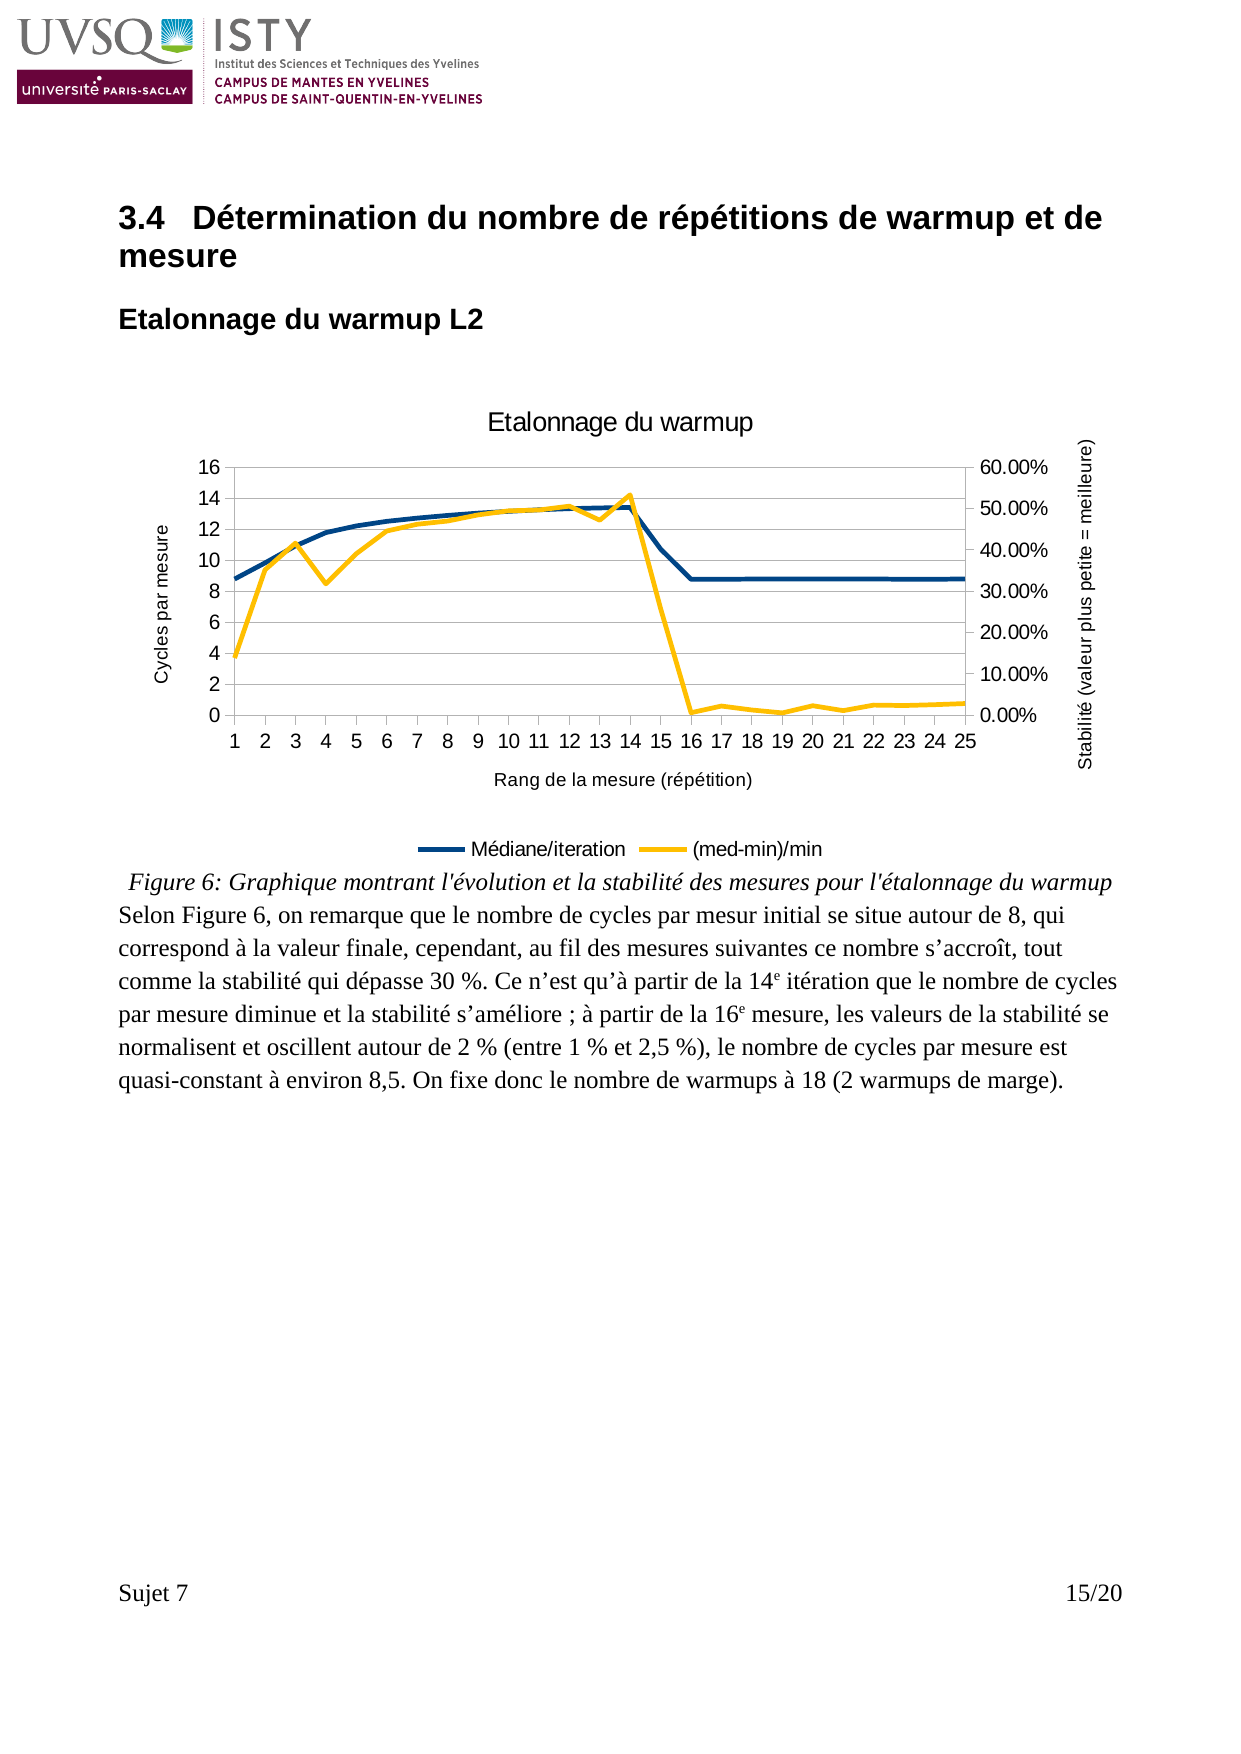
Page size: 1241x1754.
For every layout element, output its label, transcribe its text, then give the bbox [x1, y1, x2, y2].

subtitle Détermination du nombre de répétitions de warmup et de mesure [118, 198, 1122, 275]
text Figure 6: Graphique montrant l'évolution et la stabilité des mesures pour l'étalonnage du warmup [67, 382, 1173, 896]
text [67, 348, 1173, 382]
text Selon Figure 6, on remarque que le nombre de cycles par mesur initial se situe autour de 8, qui correspond à la valeur finale, cependant, au fil des mesures suivantes ce nombre s’accroît, tout comme la stabilité qui dépasse 30 %. Ce n’est qu’à partir de la 14e itération que le nombre de cycles par mesure diminue et la stabilité s’améliore ; à partir de la 16e mesure, les valeurs de la stabilité se normalisent et oscillent autour de 2 % (entre 1 % et 2,5 %), le nombre de cycles par mesure est quasi-constant à environ 8,5. On fixe donc le nombre de warmups à 18 (2 warmups de marge). [118, 896, 1122, 1094]
picture [2, 2, 497, 121]
subtitle Etalonnage du warmup L2 [118, 302, 1122, 336]
